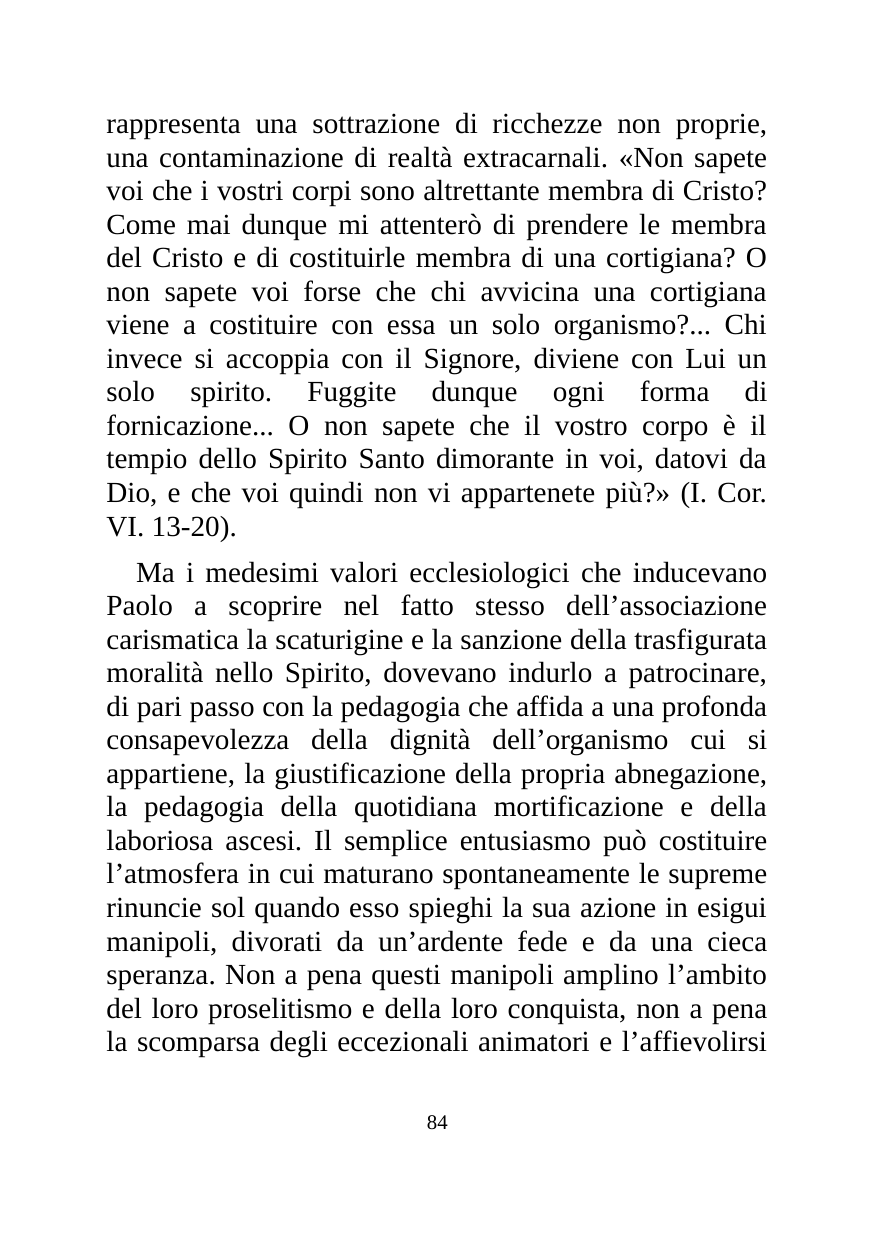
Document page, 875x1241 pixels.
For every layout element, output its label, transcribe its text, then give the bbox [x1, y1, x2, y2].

text rappresenta una sottrazione di ricchezze non proprie, una contaminazione di realtà extracarnali. «Non sapete voi che i vostri corpi sono altrettante membra di Cristo? Come mai dunque mi attenterò di prendere le membra del Cristo e di costituirle membra di una cortigiana? O non sapete voi forse che chi avvicina una cortigiana viene a costituire con essa un solo organismo?... Chi invece si accoppia con il Signore, diviene con Lui un solo spirito. Fuggite dunque ogni forma di fornicazione... O non sapete che il vostro corpo è il tempio dello Spirito Santo dimorante in voi, datovi da Dio, e che voi quindi non vi appartenete più?» (I. Cor. VI. 13-20). [106, 106, 768, 542]
text Ma i medesimi valori ecclesiologici che inducevano Paolo a scoprire nel fatto stesso dell’associazione carismatica la scaturigine e la sanzione della trasfigurata moralità nello Spirito, dovevano indurlo a patrocinare, di pari passo con la pedagogia che affida a una profonda consapevolezza della dignità dell’organismo cui si appartiene, la giustificazione della propria abnegazione, la pedagogia della quotidiana mortificazione e della laboriosa ascesi. Il semplice entusiasmo può costituire l’atmosfera in cui maturano spontaneamente le supreme rinuncie sol quando esso spieghi la sua azione in esigui manipoli, divorati da un’ardente fede e da una cieca speranza. Non a pena questi manipoli amplino l’ambito del loro proselitismo e della loro conquista, non a pena la scomparsa degli eccezionali animatori e l’affievolirsi [106, 555, 768, 1058]
